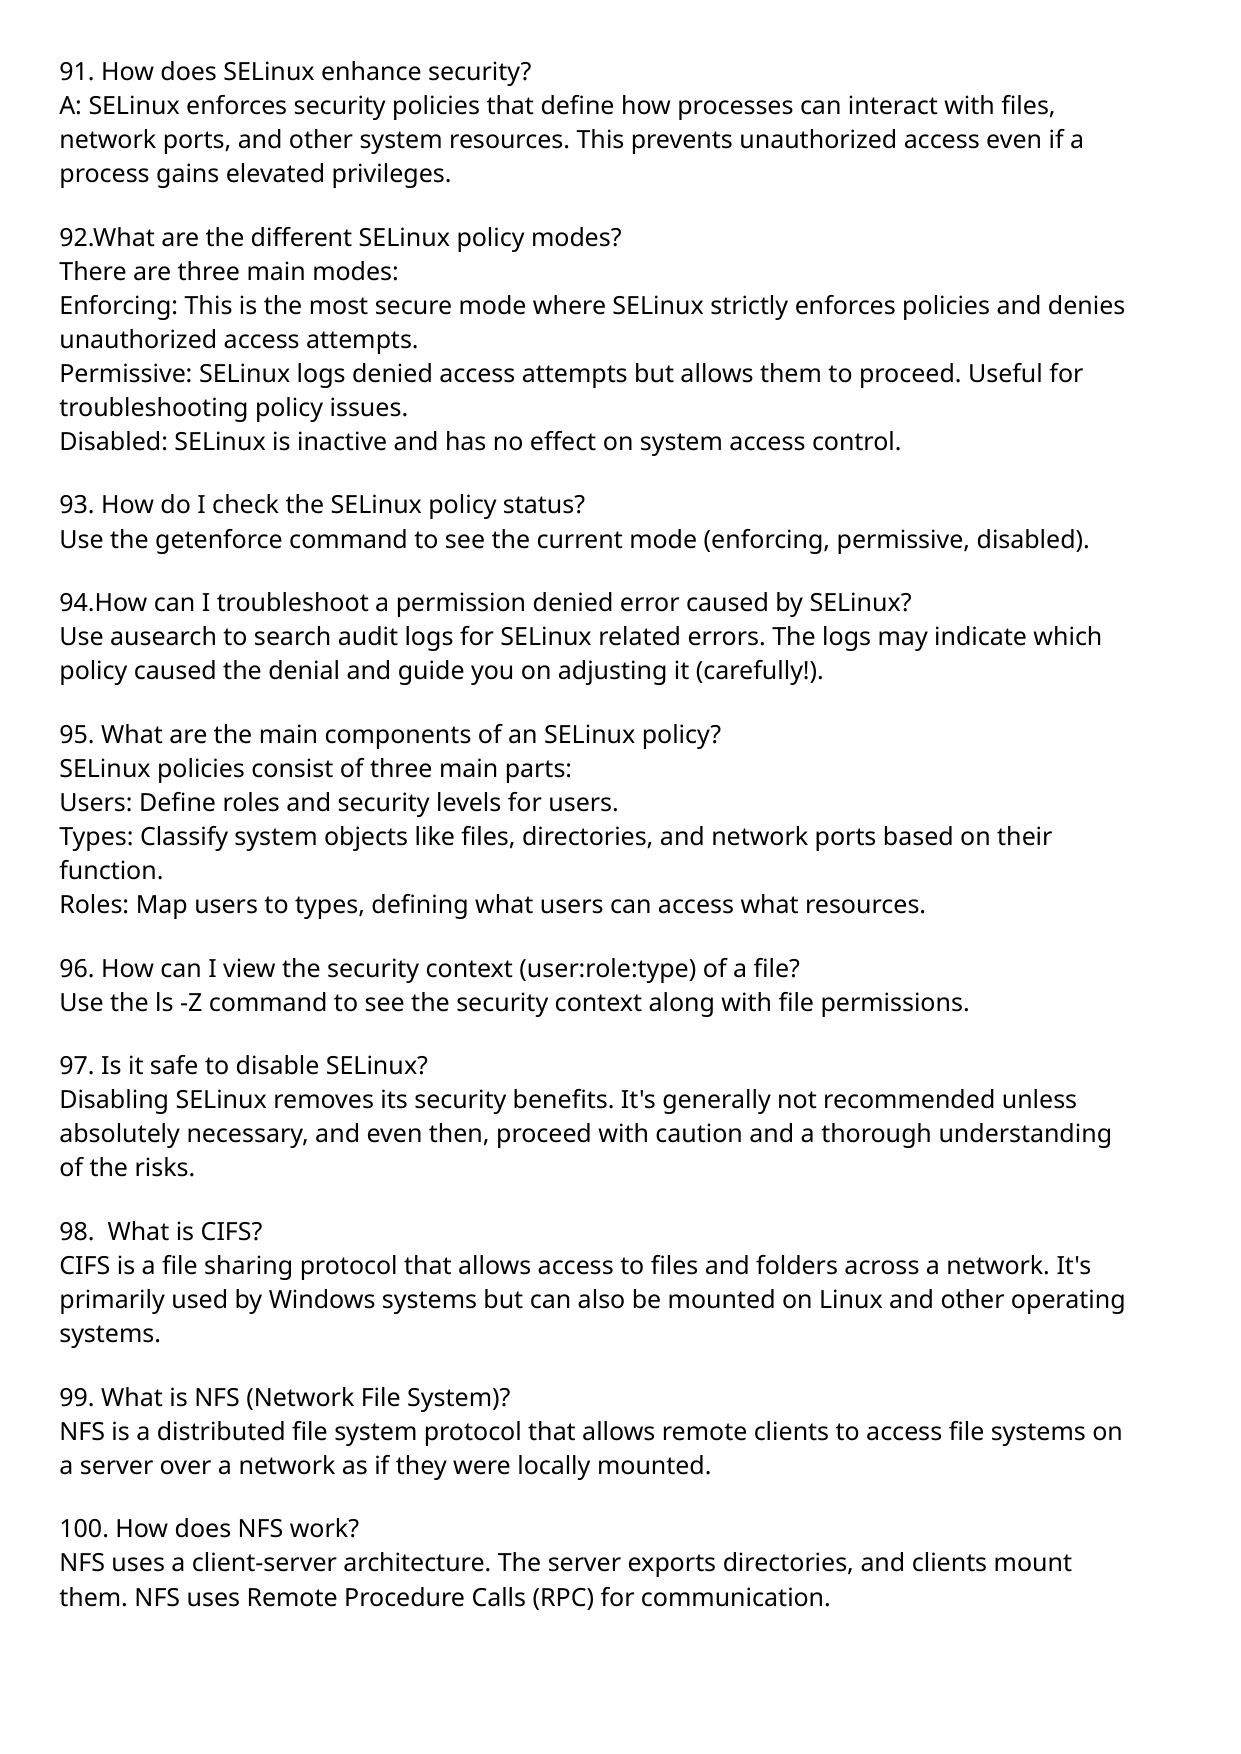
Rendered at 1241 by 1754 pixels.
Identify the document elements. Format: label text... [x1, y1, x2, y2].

text 91. How does SELinux enhance security? A: SELinux enforces security policies that define how processes can interact with files, network ports, and other system resources. This prevents unauthorized access even if a process gains elevated privileges. [59, 53, 1128, 190]
text 99. What is NFS (Network File System)? NFS is a distributed file system protocol that allows remote clients to access file systems on a server over a network as if they were locally mounted. [59, 1379, 1128, 1482]
text 93. How do I check the SELinux policy status? Use the getenforce command to see the current mode (enforcing, permissive, disabled). [59, 487, 1128, 555]
text 100. How does NFS work? NFS uses a client-server architecture. The server exports directories, and clients mount them. NFS uses Remote Procedure Calls (RPC) for communication. [59, 1511, 1128, 1613]
text 97. Is it safe to disable SELinux? Disabling SELinux removes its security benefits. It's generally not recommended unless absolutely necessary, and even then, proceed with caution and a thorough understanding of the risks. [59, 1048, 1128, 1184]
text 94.How can I troubleshoot a permission denied error caused by SELinux? Use ausearch to search audit logs for SELinux related errors. The logs may indicate which policy caused the denial and guide you on adjusting it (carefully!). [59, 585, 1128, 687]
text 98. What is CIFS? CIFS is a file sharing protocol that allows access to files and folders across a network. It's primarily used by Windows systems but can also be mounted on Linux and other operating systems. [59, 1214, 1128, 1350]
text 92.What are the different SELinux policy modes? There are three main modes: Enforcing: This is the most secure mode where SELinux strictly enforces policies and denies unauthorized access attempts. Permissive: SELinux logs denied access attempts but allows them to proceed. Useful for troubleshooting policy issues. Disabled: SELinux is inactive and has no effect on system access control. [59, 219, 1128, 458]
text 96. How can I view the security context (user:role:type) of a file? Use the ls -Z command to see the security context along with file permissions. [59, 950, 1128, 1018]
text 95. What are the main components of an SELinux policy? SELinux policies consist of three main parts: Users: Define roles and security levels for users. Types: Classify system objects like files, directories, and network ports based on their function. Roles: Map users to types, defining what users can access what resources. [59, 716, 1128, 921]
